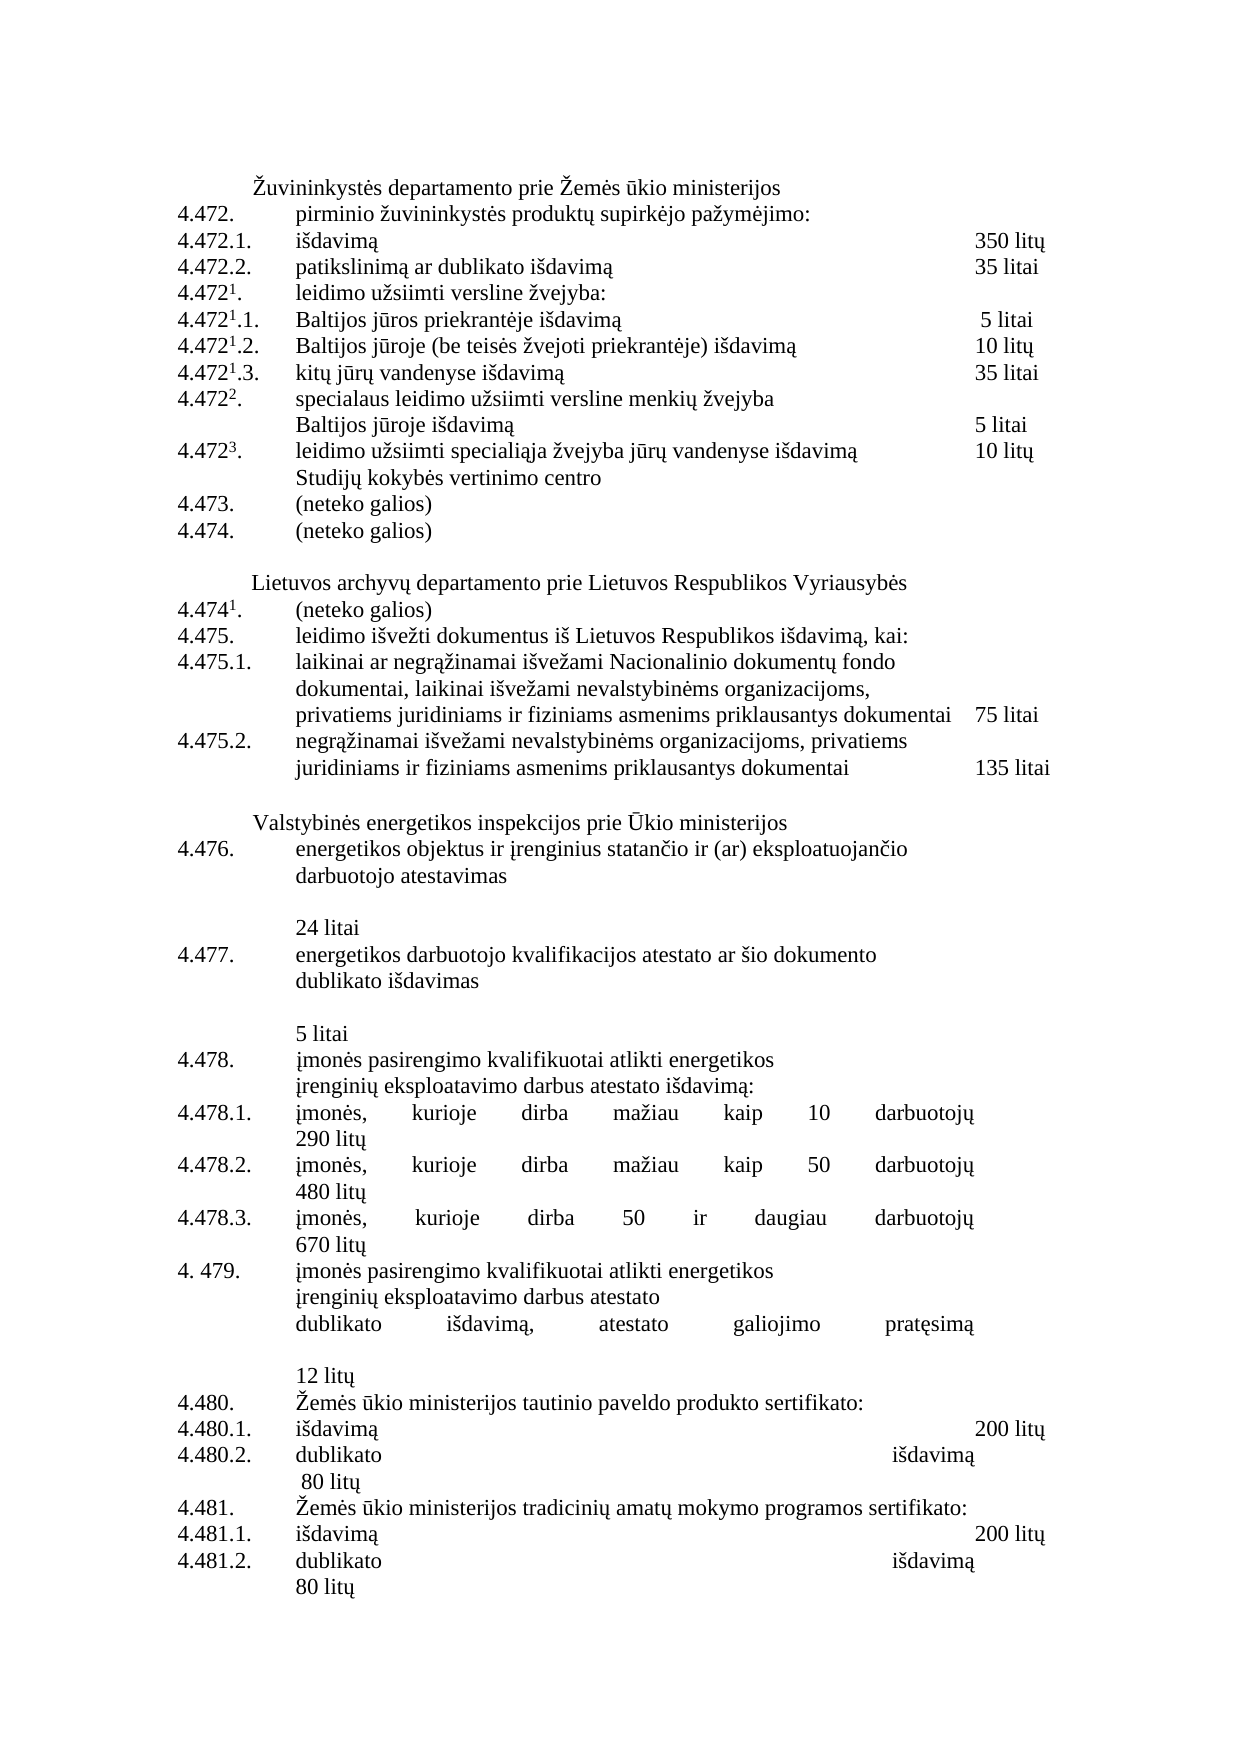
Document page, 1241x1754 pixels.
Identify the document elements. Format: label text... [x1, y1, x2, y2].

text Studijų kokybės vertinimo centro [252, 464, 1122, 490]
text 4.481. Žemės ūkio ministerijos tradicinių amatų mokymo programos sertifikato: [177, 1494, 1122, 1521]
text 4.4721.3. kitų jūrų vandenyse išdavimą 35 litai [177, 358, 1122, 385]
text 4.4721. leidimo užsiimti versline žvejyba: [177, 279, 1122, 306]
text 4.4723. leidimo užsiimti specialiąja žvejyba jūrų vandenyse išdavimą 10 litų [177, 438, 1122, 464]
text 4.480.2. dublikato išdavimą 80 litų [177, 1441, 974, 1494]
text dublikato išdavimą, atestato galiojimo pratęsimą 12 litų [177, 1310, 974, 1389]
text 4.475.1. laikinai ar negrąžinamai išvežami Nacionalinio dokumentų fondo dokumentai, laikinai išvežami nevalstybinėms organizacijoms, privatiems juridiniams ir fiziniams asmenims priklausantys dokumentai 75 litai [177, 648, 1122, 727]
text 4.477. energetikos darbuotojo kvalifikacijos atestato ar šio dokumento dublikato išdavimas 5 litai [177, 941, 974, 1046]
list įmonės pasirengimo kvalifikuotai atlikti energetikos [177, 1046, 974, 1072]
text Baltijos jūroje išdavimą 5 litai [177, 411, 1122, 438]
text 4.478.2. įmonės, kurioje dirba mažiau kaip 50 darbuotojų 480 litų [177, 1152, 974, 1204]
text 4.472.1. išdavimą 350 litų [177, 227, 1122, 253]
text 4.476. energetikos objektus ir įrenginius statančio ir (ar) eksploatuojančio darbuotojo atestavimas 24 litai [177, 835, 974, 941]
text 4.478.1. įmonės, kurioje dirba mažiau kaip 10 darbuotojų 290 litų [177, 1099, 974, 1152]
text 4.480.1. išdavimą 200 litų [177, 1415, 1122, 1441]
text Valstybinės energetikos inspekcijos prie Ūkio ministerijos [177, 809, 1122, 835]
text 4.4721.2. Baltijos jūroje (be teisės žvejoti priekrantėje) išdavimą 10 litų [177, 332, 1122, 358]
text 4.4722. specialaus leidimo užsiimti versline menkių žvejyba [177, 385, 1122, 411]
text 4.481.1. išdavimą 200 litų [177, 1521, 1122, 1547]
text 4.478.3. įmonės, kurioje dirba 50 ir daugiau darbuotojų 670 litų [177, 1204, 974, 1257]
text įrenginių eksploatavimo darbus atestato išdavimą: [177, 1072, 974, 1099]
text 4.4721.1. Baltijos jūros priekrantėje išdavimą 5 litai [177, 306, 1122, 332]
text 4.475.2. negrąžinamai išvežami nevalstybinėms organizacijoms, privatiems juridiniams ir fiziniams asmenims priklausantys dokumentai 135 litai [177, 727, 1122, 780]
text 4.472.2. patikslinimą ar dublikato išdavimą 35 litai [177, 253, 1122, 279]
text 4.481.2. dublikato išdavimą 80 litų [177, 1547, 974, 1599]
text 4.472. pirminio žuvininkystės produktų supirkėjo pažymėjimo: [177, 200, 1122, 227]
text 4.473. (neteko galios) [177, 490, 1122, 517]
text 4.480. Žemės ūkio ministerijos tautinio paveldo produkto sertifikato: [177, 1389, 1122, 1415]
text įrenginių eksploatavimo darbus atestato [177, 1283, 974, 1310]
text 4. 479. įmonės pasirengimo kvalifikuotai atlikti energetikos [177, 1257, 974, 1283]
text 4.475. leidimo išvežti dokumentus iš Lietuvos Respublikos išdavimą, kai: [177, 622, 1122, 648]
text 4.4741. (neteko galios) [177, 596, 1122, 622]
text Žuvininkystės departamento prie Žemės ūkio ministerijos [177, 174, 1122, 200]
text 4.474. (neteko galios) [177, 517, 1122, 543]
text Lietuvos archyvų departamento prie Lietuvos Respublikos Vyriausybės [177, 569, 1122, 596]
